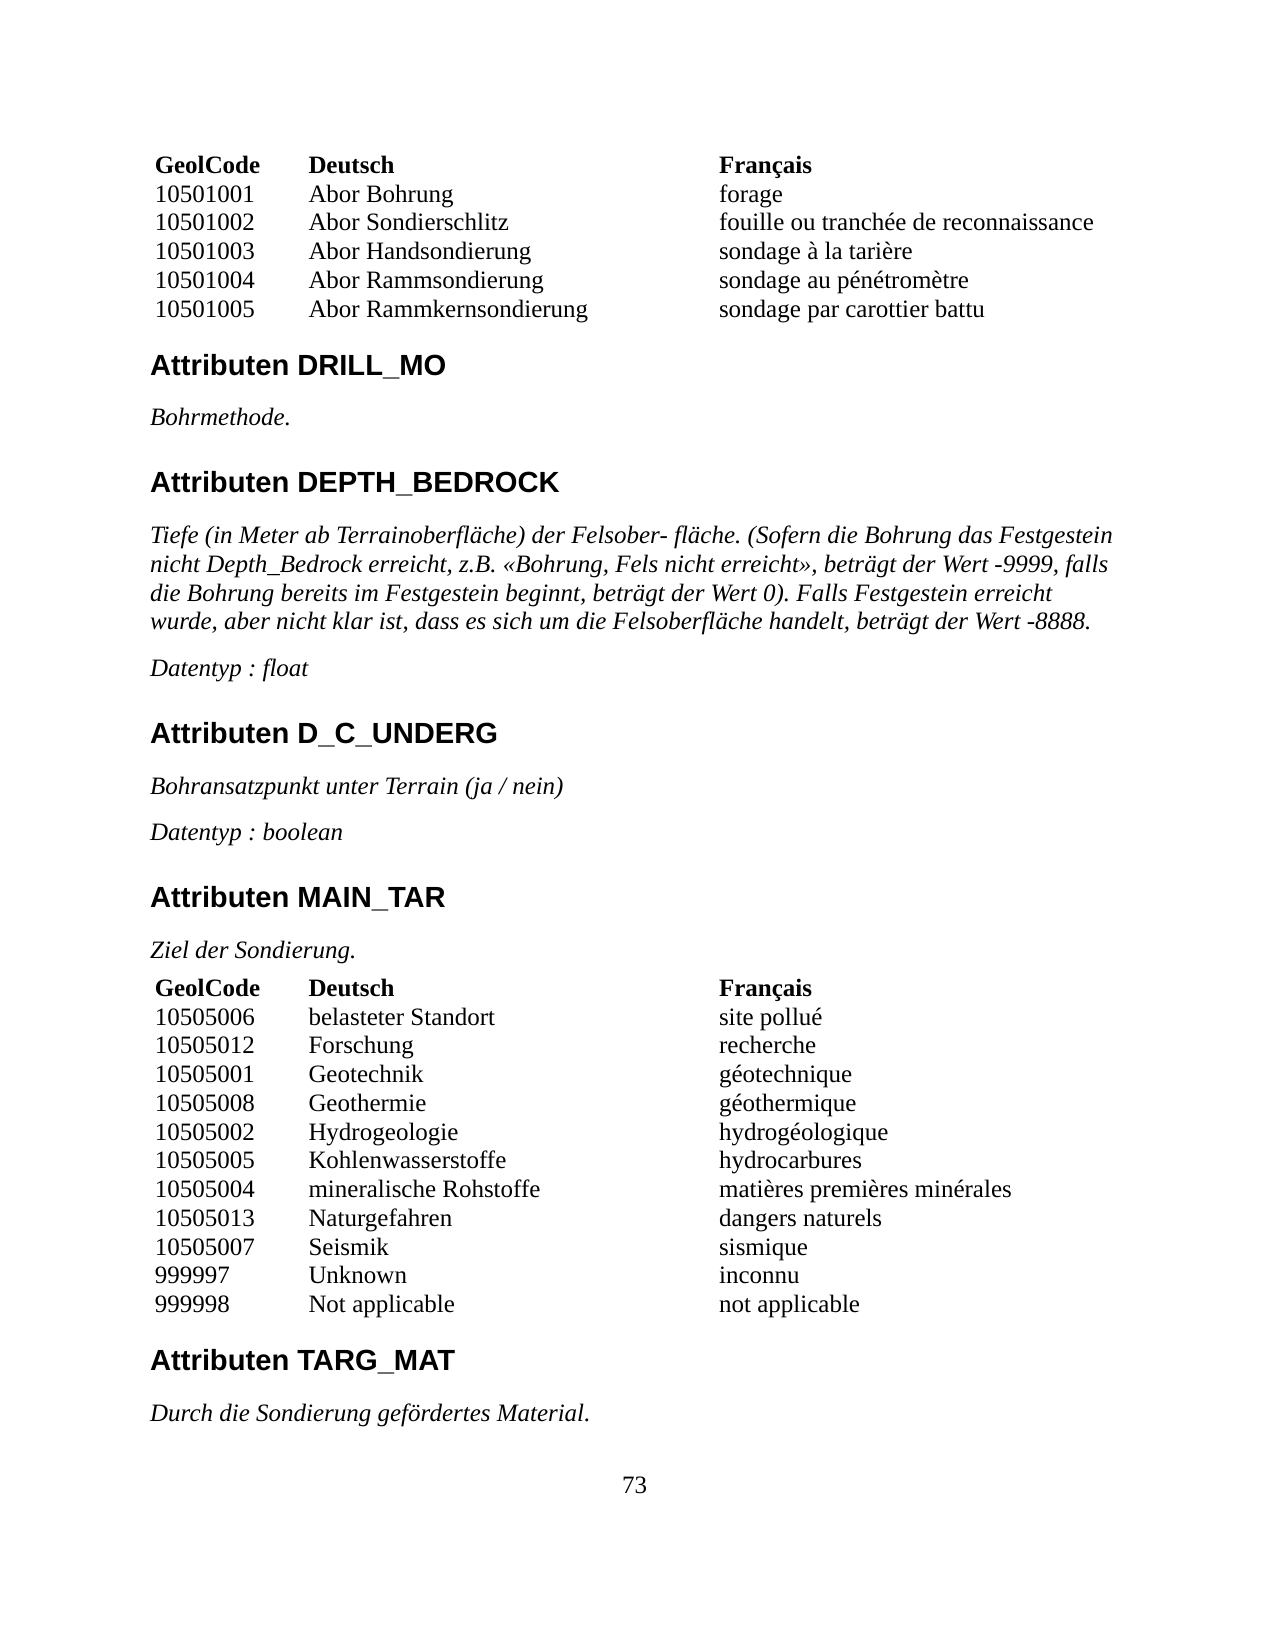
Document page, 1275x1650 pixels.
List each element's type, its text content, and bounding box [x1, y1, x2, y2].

table_cell sismique [714, 1232, 1125, 1260]
text Durch die Sondierung gefördertes Material. [150, 1398, 1125, 1427]
table_cell 999998 [150, 1289, 304, 1318]
table_cell site pollué [714, 1002, 1125, 1030]
subtitle Attributen D_C_UNDERG [150, 716, 1125, 749]
table_cell 10505004 [150, 1174, 304, 1203]
table_cell 10505002 [150, 1117, 304, 1145]
table_cell Abor Rammsondierung [304, 265, 714, 294]
table_cell 10505006 [150, 1002, 304, 1030]
subtitle Attributen TARG_MAT [150, 1343, 1125, 1376]
table_cell 10501002 [150, 208, 304, 236]
text Datentyp : float [150, 653, 1125, 682]
table_cell Unknown [304, 1260, 714, 1289]
table_cell 10501001 [150, 179, 304, 207]
table_cell Naturgefahren [304, 1203, 714, 1232]
table_cell Forschung [304, 1030, 714, 1059]
table_cell géothermique [714, 1088, 1125, 1117]
text Datentyp : boolean [150, 817, 1125, 846]
table_header Français [714, 973, 1125, 1002]
subtitle Attributen MAIN_TAR [150, 880, 1125, 914]
table_cell 999997 [150, 1260, 304, 1289]
table_cell fouille ou tranchée de reconnaissance [714, 208, 1125, 236]
subtitle Attributen DRILL_MO [150, 347, 1125, 381]
table_cell 10505007 [150, 1232, 304, 1260]
table_header GeolCode [150, 150, 304, 179]
table_cell dangers naturels [714, 1203, 1125, 1232]
table_header Français [714, 150, 1125, 179]
table_cell sondage à la tarière [714, 236, 1125, 265]
text Ziel der Sondierung. [150, 935, 1125, 964]
table_cell Geotechnik [304, 1059, 714, 1088]
table_cell Abor Bohrung [304, 179, 714, 207]
table_cell 10505001 [150, 1059, 304, 1088]
text Tiefe (in Meter ab Terrainoberfläche) der Felsober- fläche. (Sofern die Bohrung das Festgestein nicht Depth_Bedrock erreicht, z.B. «Bohrung, Fels nicht erreicht», beträgt der Wert -9999, falls die Bohrung bereits im Festgestein beginnt, beträgt der Wert 0). Falls Festgestein erreicht wurde, aber nicht klar ist, dass es sich um die Felsoberfläche handelt, beträgt der Wert -8888. [150, 520, 1125, 635]
table_cell Kohlenwasserstoffe [304, 1145, 714, 1174]
table_header Deutsch [304, 150, 714, 179]
table_cell Geothermie [304, 1088, 714, 1117]
table_cell Not applicable [304, 1289, 714, 1318]
subtitle Attributen DEPTH_BEDROCK [150, 465, 1125, 499]
table_cell sondage au pénétromètre [714, 265, 1125, 294]
table_cell not applicable [714, 1289, 1125, 1318]
table_cell matières premières minérales [714, 1174, 1125, 1203]
table_cell Abor Handsondierung [304, 236, 714, 265]
table_cell hydrogéologique [714, 1117, 1125, 1145]
table_cell 10505012 [150, 1030, 304, 1059]
table_cell inconnu [714, 1260, 1125, 1289]
table_cell forage [714, 179, 1125, 207]
table_cell Seismik [304, 1232, 714, 1260]
table_cell belasteter Standort [304, 1002, 714, 1030]
text Bohransatzpunkt unter Terrain (ja / nein) [150, 771, 1125, 799]
text Bohrmethode. [150, 402, 1125, 431]
table_cell 10505005 [150, 1145, 304, 1174]
table_cell 10505008 [150, 1088, 304, 1117]
table_cell Hydrogeologie [304, 1117, 714, 1145]
table_cell recherche [714, 1030, 1125, 1059]
table_cell 10501004 [150, 265, 304, 294]
table_cell 10501005 [150, 294, 304, 322]
table_cell Abor Rammkernsondierung [304, 294, 714, 322]
table_cell 10505013 [150, 1203, 304, 1232]
table_header Deutsch [304, 973, 714, 1002]
table_cell mineralische Rohstoffe [304, 1174, 714, 1203]
table_cell 10501003 [150, 236, 304, 265]
table_cell Abor Sondierschlitz [304, 208, 714, 236]
table_cell hydrocarbures [714, 1145, 1125, 1174]
table_cell sondage par carottier battu [714, 294, 1125, 322]
table_header GeolCode [150, 973, 304, 1002]
table_cell géotechnique [714, 1059, 1125, 1088]
